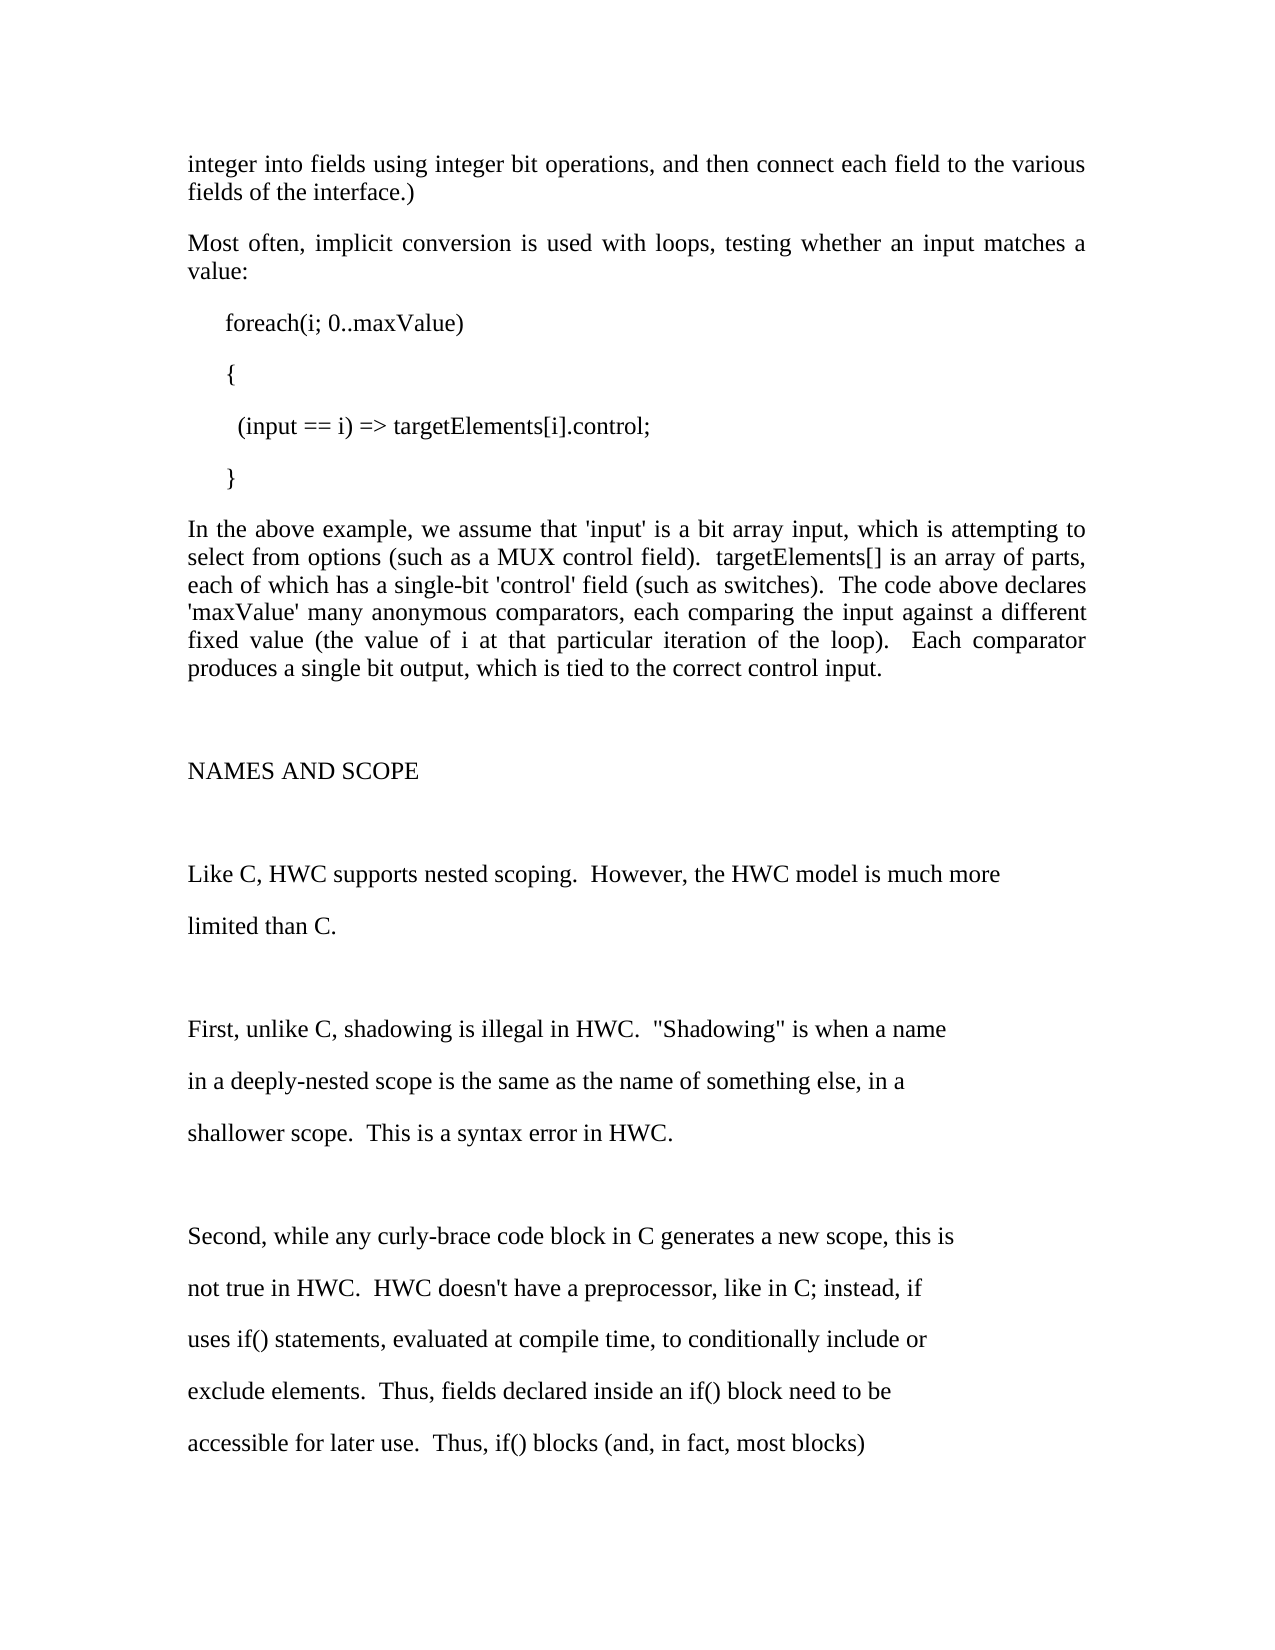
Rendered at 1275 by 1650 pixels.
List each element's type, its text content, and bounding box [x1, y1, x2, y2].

text { [187, 360, 1087, 388]
text in a deeply-nested scope is the same as the name of something else, in a [187, 1067, 1087, 1095]
text not true in HWC. HWC doesn't have a preprocessor, like in C; instead, if [187, 1274, 1087, 1302]
text foreach(i; 0..maxValue) [187, 309, 1087, 336]
text exclude elements. Thus, fields declared inside an if() block need to be [187, 1377, 1087, 1405]
text uses if() statements, evaluated at compile time, to conditionally include or [187, 1326, 1087, 1353]
text In the above example, we assume that 'input' is a bit array input, which is attempting to select from options (such as a MUX control field). targetElements[] is an array of parts, each of which has a single-bit 'control' field (such as switches). The code above declares 'maxValue' many anonymous comparators, each comparing the input against a different fixed value (the value of i at that particular iteration of the loop). Each comparator produces a single bit output, which is tied to the correct control input. [187, 515, 1087, 682]
text (input == i) => targetElements[i].control; [187, 412, 1087, 440]
text Like C, HWC supports nested scoping. However, the HWC model is much more [187, 861, 1087, 888]
text } [187, 464, 1087, 491]
text shallower scope. This is a syntax error in HWC. [187, 1119, 1087, 1147]
text Most often, implicit conversion is used with loops, testing whether an input matches a value: [187, 229, 1087, 285]
text First, unlike C, shadowing is illegal in HWC. "Shadowing" is when a name [187, 1016, 1087, 1043]
text limited than C. [187, 912, 1087, 940]
text NAMES AND SCOPE [187, 757, 1087, 785]
text integer into fields using integer bit operations, and then connect each field to the various fields of the interface.) [187, 150, 1087, 205]
text Second, while any curly-brace code block in C generates a new scope, this is [187, 1222, 1087, 1250]
text accessible for later use. Thus, if() blocks (and, in fact, most blocks) [187, 1429, 1087, 1457]
